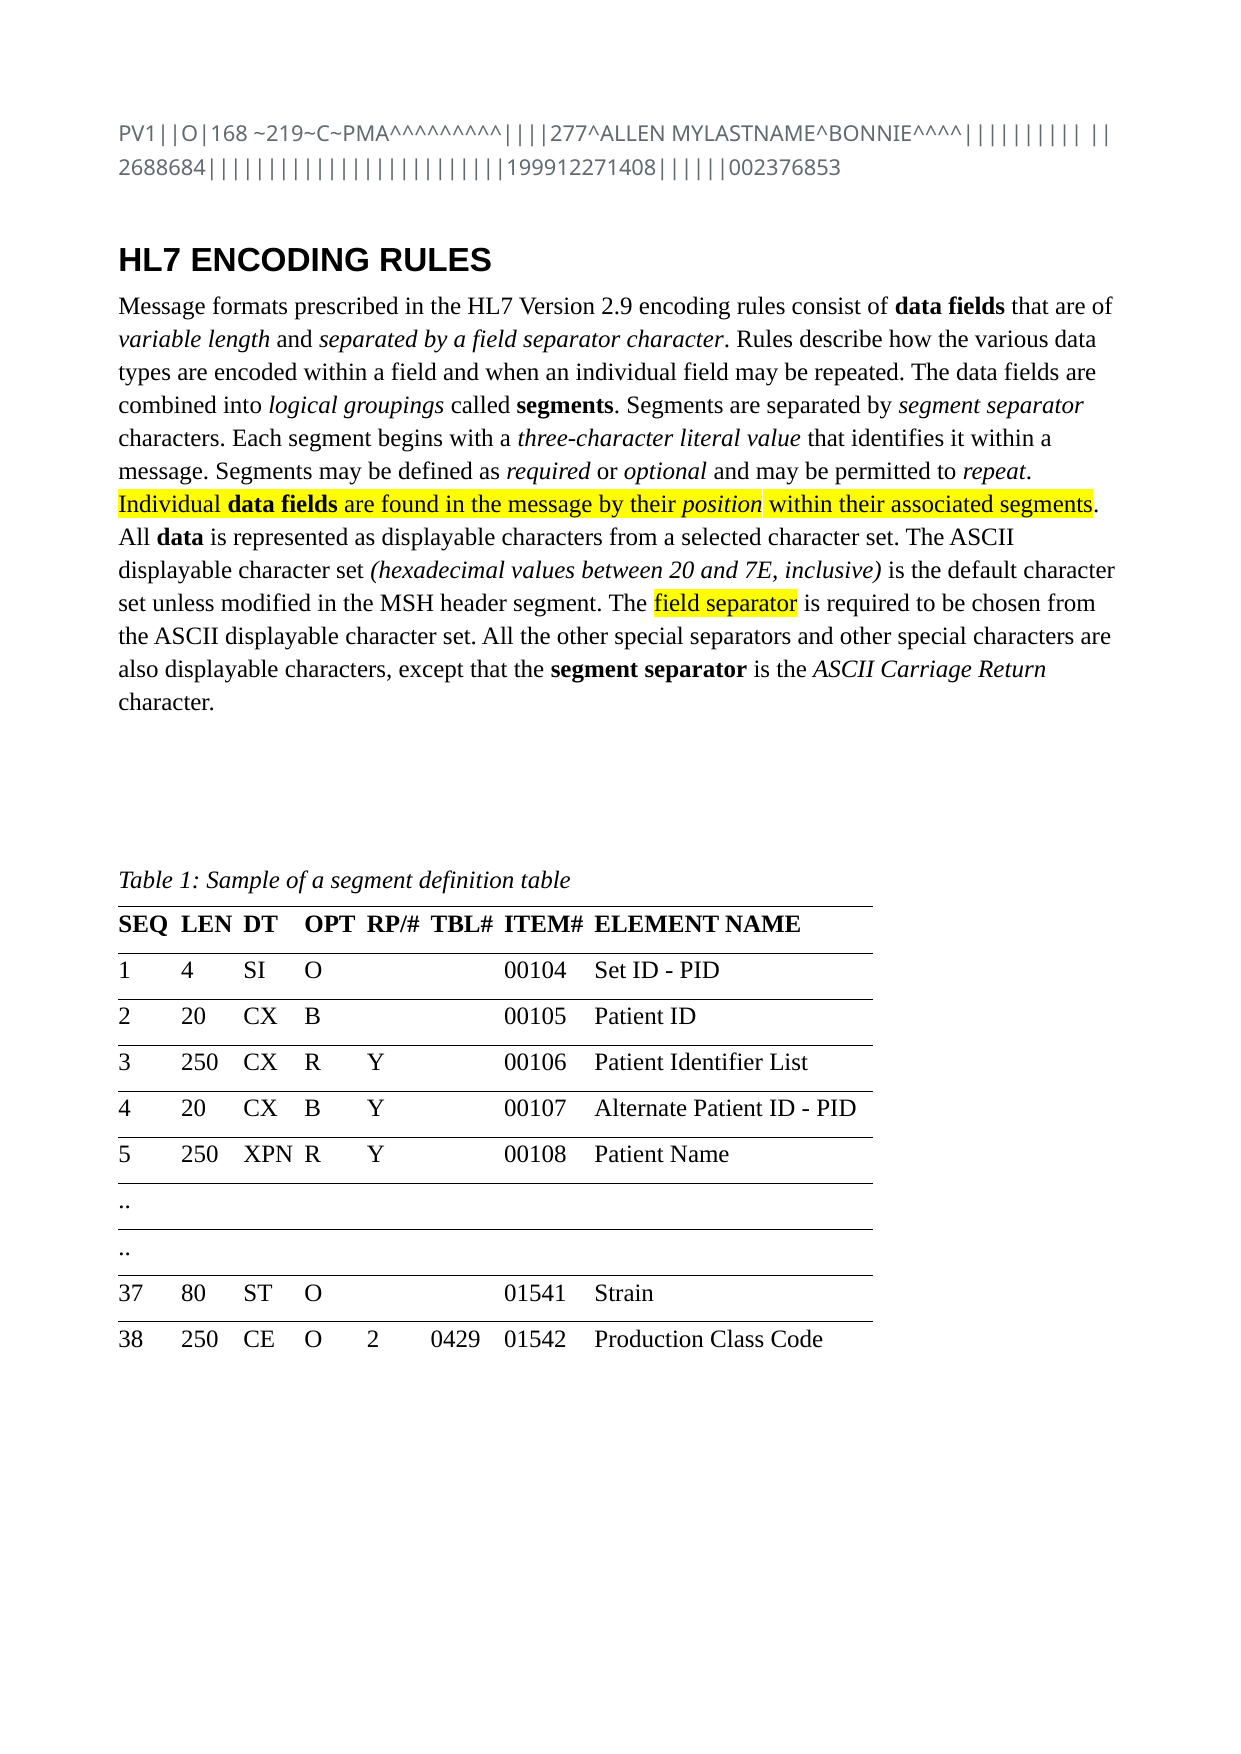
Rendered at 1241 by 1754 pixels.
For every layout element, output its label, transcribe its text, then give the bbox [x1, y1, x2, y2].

table_cell 0429 [430, 1322, 504, 1367]
table_cell [367, 1230, 430, 1275]
table_cell [504, 1230, 594, 1275]
table_cell 00104 [504, 954, 594, 998]
table_cell Production Class Code [594, 1322, 872, 1367]
table_cell CX [243, 1000, 304, 1044]
table_cell [430, 954, 504, 998]
table_cell R [304, 1138, 367, 1183]
table_cell 2 [367, 1322, 430, 1367]
table_header DT [243, 907, 304, 952]
table_header LEN [181, 907, 243, 952]
table_cell [430, 1000, 504, 1044]
table_cell [367, 1184, 430, 1229]
table_cell CX [243, 1092, 304, 1137]
table_cell [430, 1230, 504, 1275]
text Message formats prescribed in the HL7 Version 2.9 encoding rules consist of data fields that are of variable length and separated by a field separator character. Rules describe how the various data types are encoded within a field and when an individual field may be repeated. The data fields are combined into logical groupings called segments. Segments are separated by segment separator characters. Each segment begins with a three-character literal value that identifies it within a message. Segments may be defined as required or optional and may be permitted to repeat. Individual data fields are found in the message by their position within their associated segments. [118, 291, 1122, 518]
table_header ITEM# [504, 907, 594, 952]
table_cell O [304, 1322, 367, 1367]
table_cell [367, 954, 430, 998]
table_cell [367, 1276, 430, 1321]
table_cell [304, 1230, 367, 1275]
table_cell [430, 1184, 504, 1229]
text PV1||O|168 ~219~C~PMA^^^^^^^^^||||277^ALLEN MYLASTNAME^BONNIE^^^^|||||||||| ||2688684|||||||||||||||||||||||||199912271408||||||002376853 [118, 118, 1122, 182]
table_cell 3 [118, 1046, 181, 1091]
table_cell 250 [181, 1046, 243, 1091]
table_cell 00108 [504, 1138, 594, 1183]
table_cell 20 [181, 1000, 243, 1044]
table_cell Patient ID [594, 1000, 872, 1044]
table_cell ST [243, 1276, 304, 1321]
table_cell 250 [181, 1138, 243, 1183]
table_cell Strain [594, 1276, 872, 1321]
table_cell 4 [181, 954, 243, 998]
table_cell 80 [181, 1276, 243, 1321]
table_cell 1 [118, 954, 181, 998]
table_cell [181, 1230, 243, 1275]
table_cell Y [367, 1046, 430, 1091]
table_cell SI [243, 954, 304, 998]
table_cell Patient Name [594, 1138, 872, 1183]
table_cell Y [367, 1092, 430, 1137]
table_cell B [304, 1000, 367, 1044]
table_cell [594, 1184, 872, 1229]
table_cell 00105 [504, 1000, 594, 1044]
table_cell .. [118, 1230, 181, 1275]
table_cell [243, 1184, 304, 1229]
table_cell [304, 1184, 367, 1229]
subtitle HL7 ENCODING RULES [118, 240, 1122, 279]
text Table 1: Sample of a segment definition table [118, 865, 1122, 894]
table_cell [430, 1138, 504, 1183]
table_cell 4 [118, 1092, 181, 1137]
table_cell [504, 1184, 594, 1229]
table_cell [181, 1184, 243, 1229]
table_header ELEMENT NAME [594, 907, 872, 952]
table_cell Set ID - PID [594, 954, 872, 998]
table_cell 01541 [504, 1276, 594, 1321]
table_cell 00107 [504, 1092, 594, 1137]
table_cell [430, 1276, 504, 1321]
table_header SEQ [118, 907, 181, 952]
table_cell CE [243, 1322, 304, 1367]
table_cell XPN [243, 1138, 304, 1183]
table_cell 00106 [504, 1046, 594, 1091]
table_cell B [304, 1092, 367, 1137]
table_cell 37 [118, 1276, 181, 1321]
table_cell [430, 1092, 504, 1137]
table_cell 5 [118, 1138, 181, 1183]
table_cell .. [118, 1184, 181, 1229]
table_cell [243, 1230, 304, 1275]
table_cell R [304, 1046, 367, 1091]
table_cell 20 [181, 1092, 243, 1137]
table_header RP/# [367, 907, 430, 952]
table_cell [594, 1230, 872, 1275]
table_cell Patient Identifier List [594, 1046, 872, 1091]
table_cell 38 [118, 1322, 181, 1367]
table_cell [430, 1046, 504, 1091]
table_cell CX [243, 1046, 304, 1091]
table_cell O [304, 1276, 367, 1321]
table_cell 01542 [504, 1322, 594, 1367]
table_cell Y [367, 1138, 430, 1183]
table_cell O [304, 954, 367, 998]
table_cell 2 [118, 1000, 181, 1044]
table_cell 250 [181, 1322, 243, 1367]
table_header TBL# [430, 907, 504, 952]
table_header OPT [304, 907, 367, 952]
table_cell Alternate Patient ID - PID [594, 1092, 872, 1137]
text All data is represented as displayable characters from a selected character set. The ASCII displayable character set (hexadecimal values between 20 and 7E, inclusive) is the default character set unless modified in the MSH header segment. The field separator is required to be chosen from the ASCII displayable character set. All the other special separators and other special characters are also displayable characters, except that the segment separator is the ASCII Carriage Return character. [118, 522, 1122, 716]
table_cell [367, 1000, 430, 1044]
